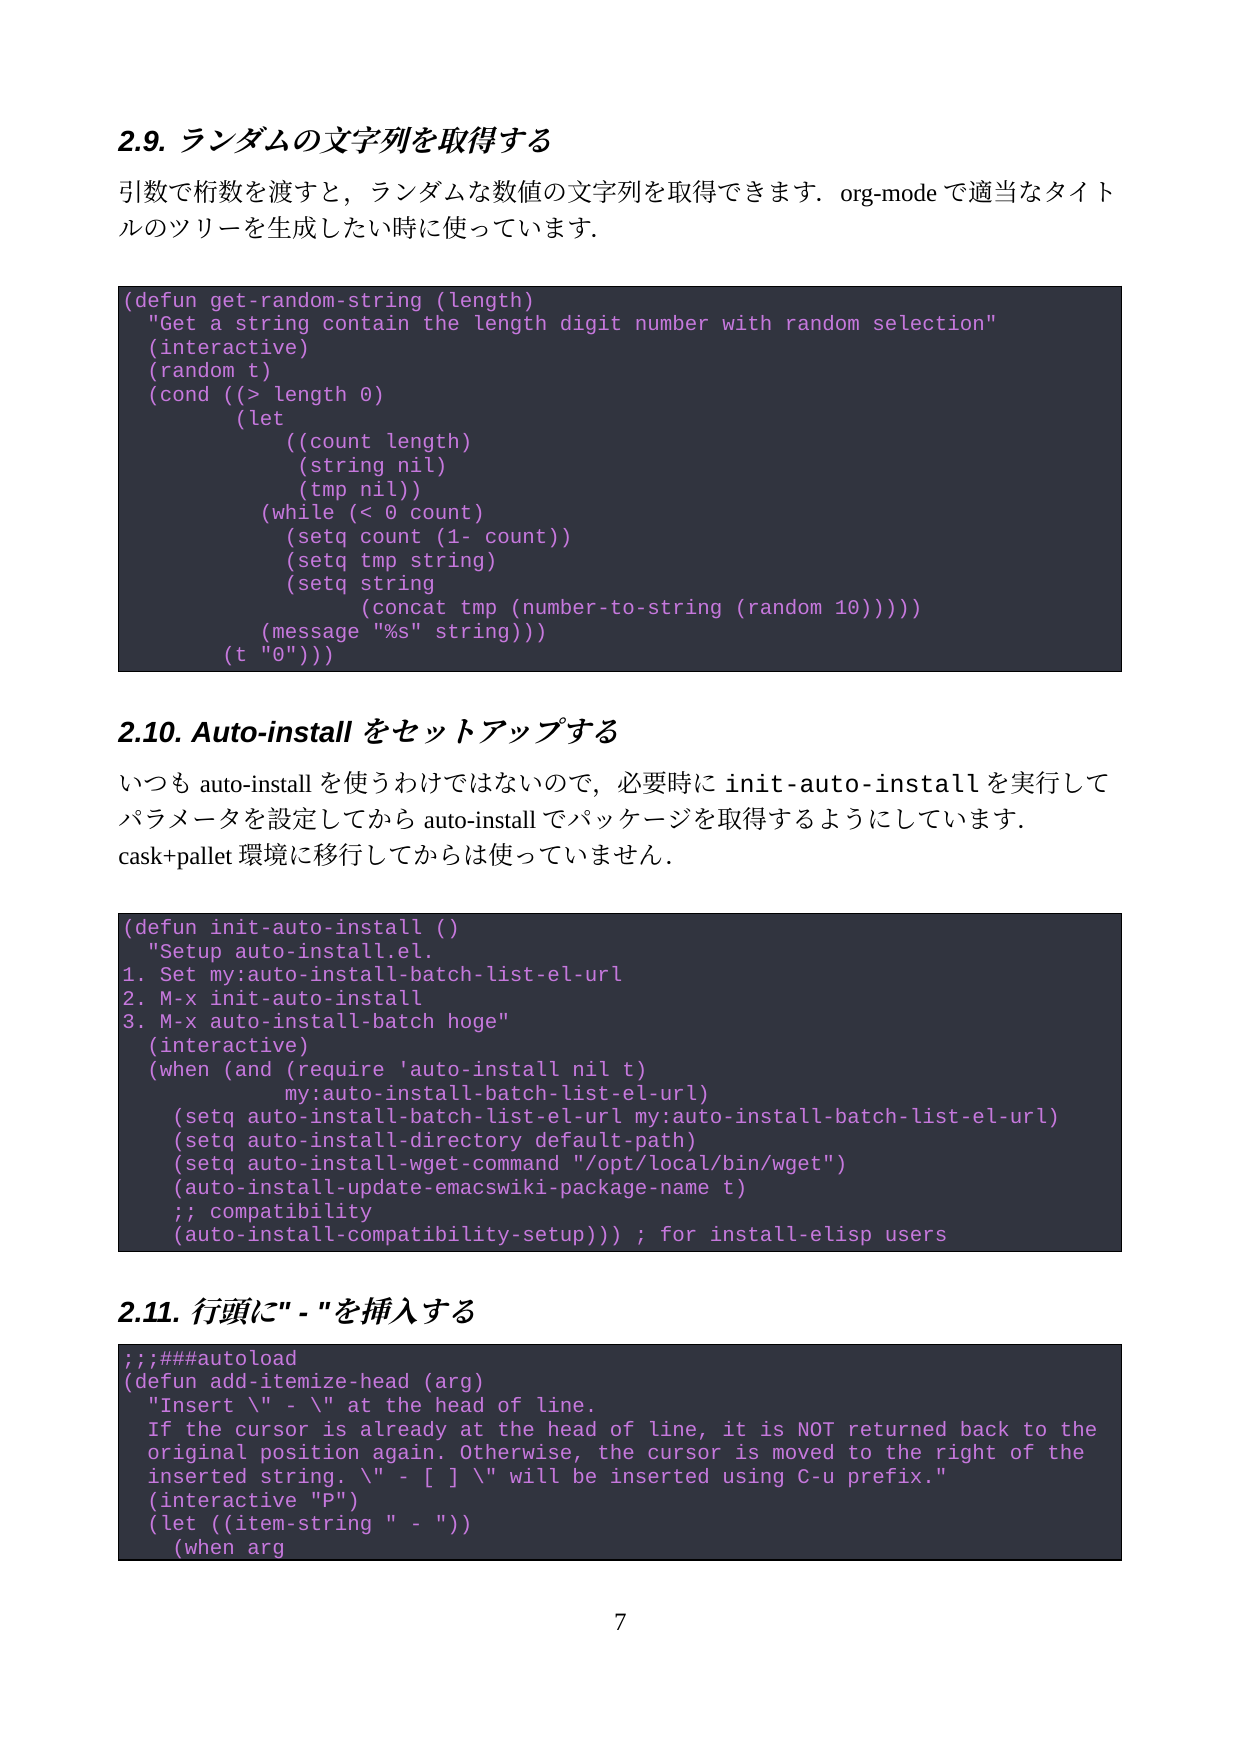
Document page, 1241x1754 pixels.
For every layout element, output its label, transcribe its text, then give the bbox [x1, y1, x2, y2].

text (auto-install-update-emacswiki-package-name t) [119, 1173, 1121, 1197]
text (setq string [119, 569, 1121, 593]
subtitle 行頭に" - "を挿入する [118, 1289, 1122, 1331]
text (string nil) [119, 451, 1121, 475]
text inserted string. \" - [ ] \" will be inserted using C-u prefix." [119, 1462, 1121, 1486]
text 引数で桁数を渡すと，ランダムな数値の文字列を取得できます．org-mode で適当なタイトルのツリーを生成したい時に使っています． [118, 172, 1122, 273]
text (random t) [119, 357, 1121, 380]
text my:auto-install-batch-list-el-url) [119, 1078, 1121, 1102]
text ((count length) [119, 427, 1121, 451]
text (concat tmp (number-to-string (random 10))))) [119, 593, 1121, 617]
subtitle ランダムの文字列を取得する [118, 118, 1122, 160]
text (setq auto-install-batch-list-el-url my:auto-install-batch-list-el-url) [119, 1102, 1121, 1126]
text いつも auto-install を使うわけではないので，必要時に init-auto-install を実行してパラメータを設定してから auto-install でパッケージを取得するようにしています．cask+pallet 環境に移行してからは使っていません． [118, 764, 1122, 901]
text (auto-install-compatibility-setup))) ; for install-elisp users [119, 1220, 1121, 1251]
subtitle Auto-install をセットアップする [118, 709, 1122, 751]
text (setq auto-install-directory default-path) [119, 1126, 1121, 1149]
text (interactive "P") [119, 1486, 1121, 1509]
text (when arg [119, 1533, 1121, 1559]
text If the cursor is already at the head of line, it is NOT returned back to the [119, 1415, 1121, 1438]
text ;; compatibility [119, 1197, 1121, 1220]
text (cond ((> length 0) [119, 380, 1121, 404]
text (defun init-auto-install () [119, 914, 1121, 937]
text (defun get-random-string (length) [119, 287, 1121, 309]
text (setq tmp string) [119, 546, 1121, 569]
text (setq auto-install-wget-command "/opt/local/bin/wget") [119, 1149, 1121, 1173]
text (message "%s" string))) [119, 617, 1121, 640]
text (let [119, 404, 1121, 427]
text (let ((item-string " - ")) [119, 1509, 1121, 1533]
text (setq count (1- count)) [119, 522, 1121, 546]
text "Insert \" - \" at the head of line. [119, 1391, 1121, 1415]
text 3. M-x auto-install-batch hoge" [119, 1008, 1121, 1031]
text "Get a string contain the length digit number with random selection" [119, 309, 1121, 333]
text (tmp nil)) [119, 475, 1121, 498]
text (defun add-itemize-head (arg) [119, 1367, 1121, 1391]
text (interactive) [119, 333, 1121, 357]
text 1. Set my:auto-install-batch-list-el-url [119, 960, 1121, 984]
text (while (< 0 count) [119, 498, 1121, 522]
text original position again. Otherwise, the cursor is moved to the right of the [119, 1438, 1121, 1462]
text (interactive) [119, 1031, 1121, 1055]
text ;;;###autoload [119, 1345, 1121, 1367]
text "Setup auto-install.el. [119, 937, 1121, 960]
text 2. M-x init-auto-install [119, 984, 1121, 1008]
text (t "0"))) [119, 640, 1121, 671]
text (when (and (require 'auto-install nil t) [119, 1055, 1121, 1078]
